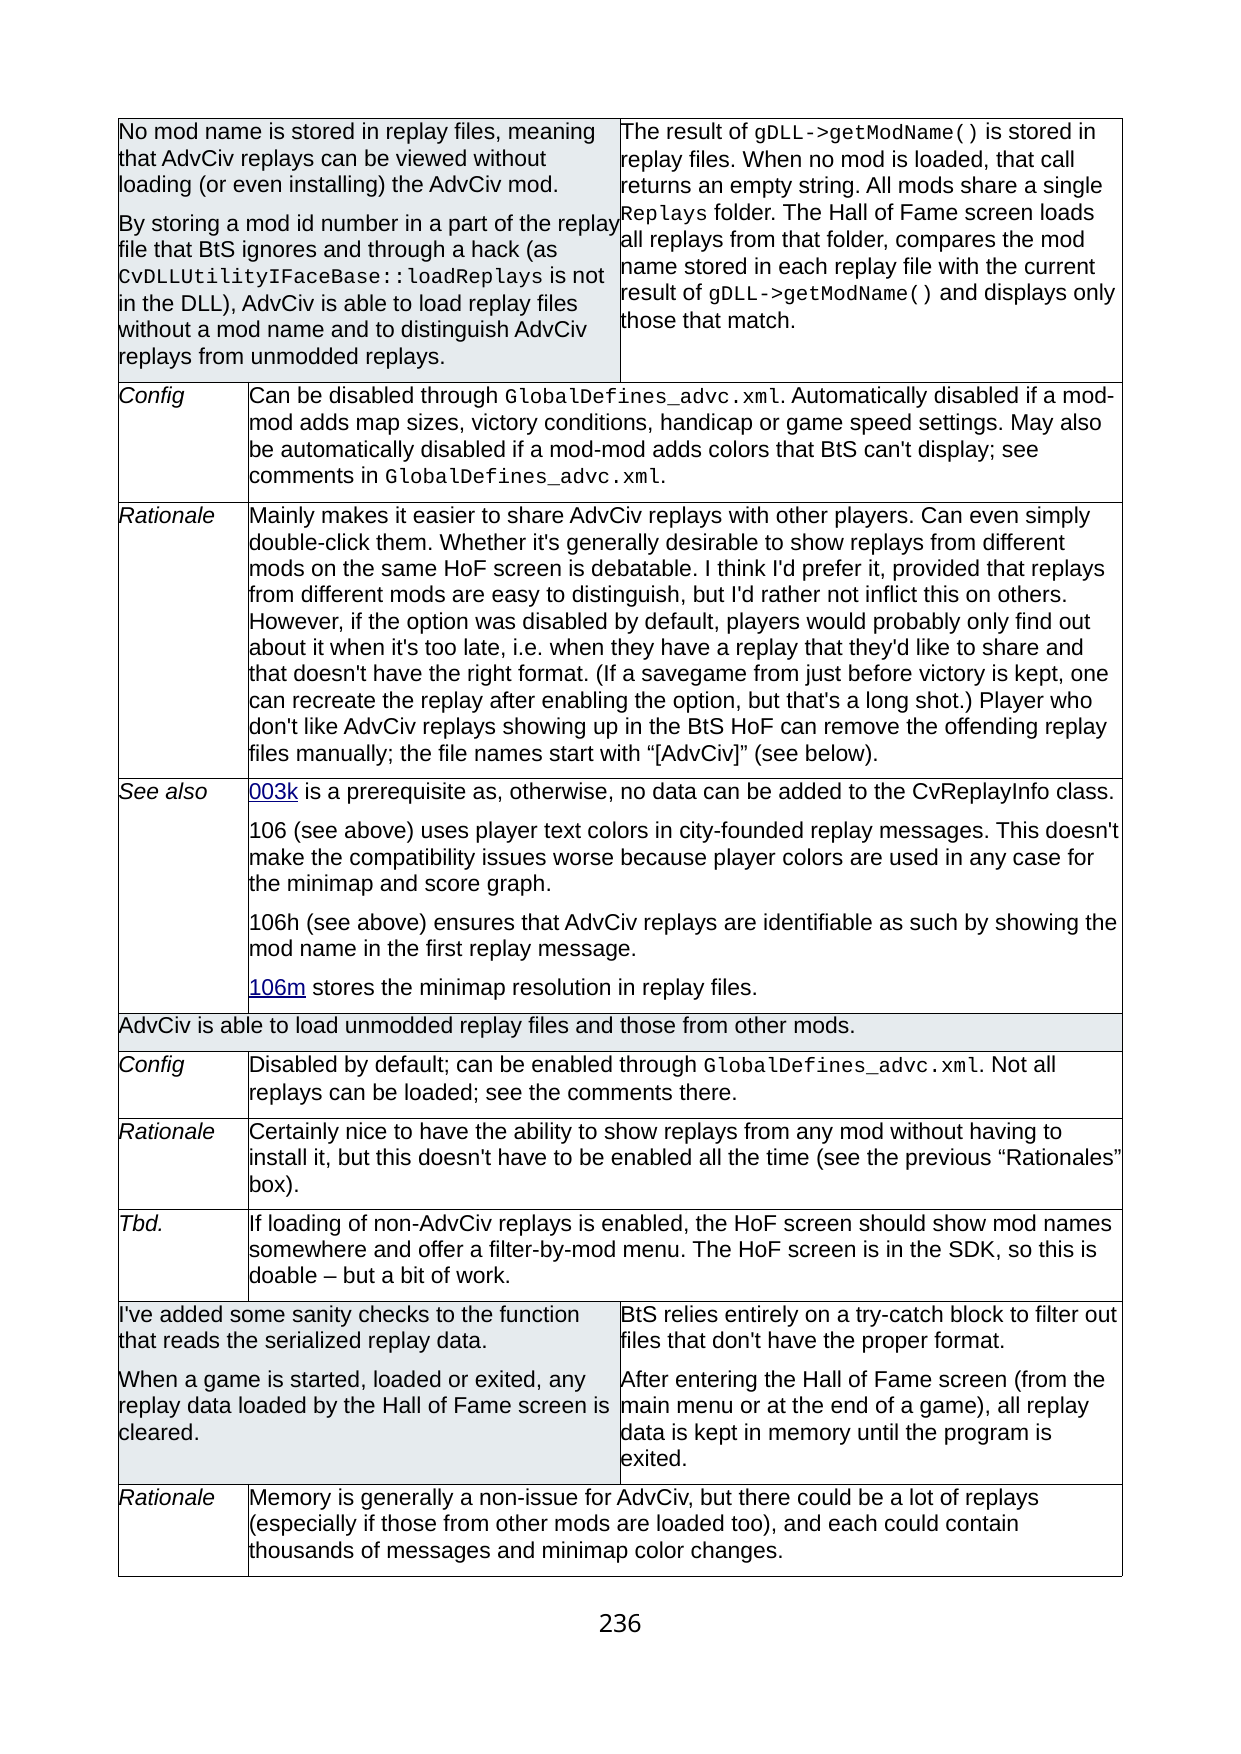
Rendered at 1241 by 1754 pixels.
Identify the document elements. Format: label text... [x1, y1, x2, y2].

table_cell Rationale [119, 503, 248, 778]
table_cell Mainly makes it easier to share AdvCiv replays with other players. Can even simply double-click them. Whether it's generally desirable to show replays from different mods on the same HoF screen is debatable. I think I'd prefer it, provided that replays from different mods are easy to distinguish, but I'd rather not inflict this on others. However, if the option was disabled by default, players would probably only find out about it when it's too late, i.e. when they have a replay that they'd like to share and that doesn't have the right format. (If a savegame from just before victory is kept, one can recreate the replay after enabling the option, but that's a long shot.) Player who don't like AdvCiv replays showing up in the BtS HoF can remove the offending replay files manually; the file names start with “[AdvCiv]” (see below). [249, 503, 1122, 778]
table_cell Config [119, 383, 248, 502]
table_cell Memory is generally a non-issue for AdvCiv, but there could be a lot of replays (especially if those from other mods are loaded too), and each could contain thousands of messages and minimap color changes. [249, 1485, 1122, 1576]
table_cell Rationale [119, 1485, 248, 1576]
table_cell 003k is a prerequisite as, otherwise, no data can be added to the CvReplayInfo class. 106 (see above) uses player text colors in city-founded replay messages. This doesn't make the compatibility issues worse because player colors are used in any case for the minimap and score graph. 106h (see above) ensures that AdvCiv replays are identifiable as such by showing the mod name in the first replay message. 106m stores the minimap resolution in replay files. [249, 779, 1122, 1012]
table_cell Tbd. [119, 1210, 248, 1301]
table_cell Certainly nice to have the ability to show replays from any mod without having to install it, but this doesn't have to be enabled all the time (see the previous “Rationales” box). [249, 1119, 1122, 1209]
table_cell I've added some sanity checks to the function that reads the serialized replay data. When a game is started, loaded or exited, any replay data loaded by the Hall of Fame screen is cleared. [119, 1302, 620, 1484]
table_cell Config [119, 1052, 248, 1118]
table_cell See also [119, 779, 248, 1012]
table_cell Disabled by default; can be enabled through GlobalDefines_advc.xml. Not all replays can be loaded; see the comments there. [249, 1052, 1122, 1118]
table_cell Can be disabled through GlobalDefines_advc.xml. Automatically disabled if a mod-mod adds map sizes, victory conditions, handicap or game speed settings. May also be automatically disabled if a mod-mod adds colors that BtS can't display; see comments in GlobalDefines_advc.xml. [249, 383, 1122, 502]
table_cell If loading of non-AdvCiv replays is enabled, the HoF screen should show mod names somewhere and offer a filter-by-mod menu. The HoF screen is in the SDK, so this is doable – but a bit of work. [249, 1210, 1122, 1301]
table_cell BtS relies entirely on a try-catch block to filter out files that don't have the proper format. After entering the Hall of Fame screen (from the main menu or at the end of a game), all replay data is kept in memory until the program is exited. [621, 1302, 1122, 1484]
table_cell The result of gDLL->getModName() is stored in replay files. When no mod is loaded, that call returns an empty string. All mods share a single Replays folder. The Hall of Fame screen loads all replays from that folder, compares the mod name stored in each replay file with the current result of gDLL->getModName() and displays only those that match. [621, 119, 1122, 382]
table_cell Rationale [119, 1119, 248, 1209]
table_cell No mod name is stored in replay files, meaning that AdvCiv replays can be viewed without loading (or even installing) the AdvCiv mod. By storing a mod id number in a part of the replay file that BtS ignores and through a hack (as CvDLLUtilityIFaceBase::loadReplays is not in the DLL), AdvCiv is able to load replay files without a mod name and to distinguish AdvCiv replays from unmodded replays. [119, 119, 620, 382]
table_cell AdvCiv is able to load unmodded replay files and those from other mods. [119, 1014, 1122, 1051]
